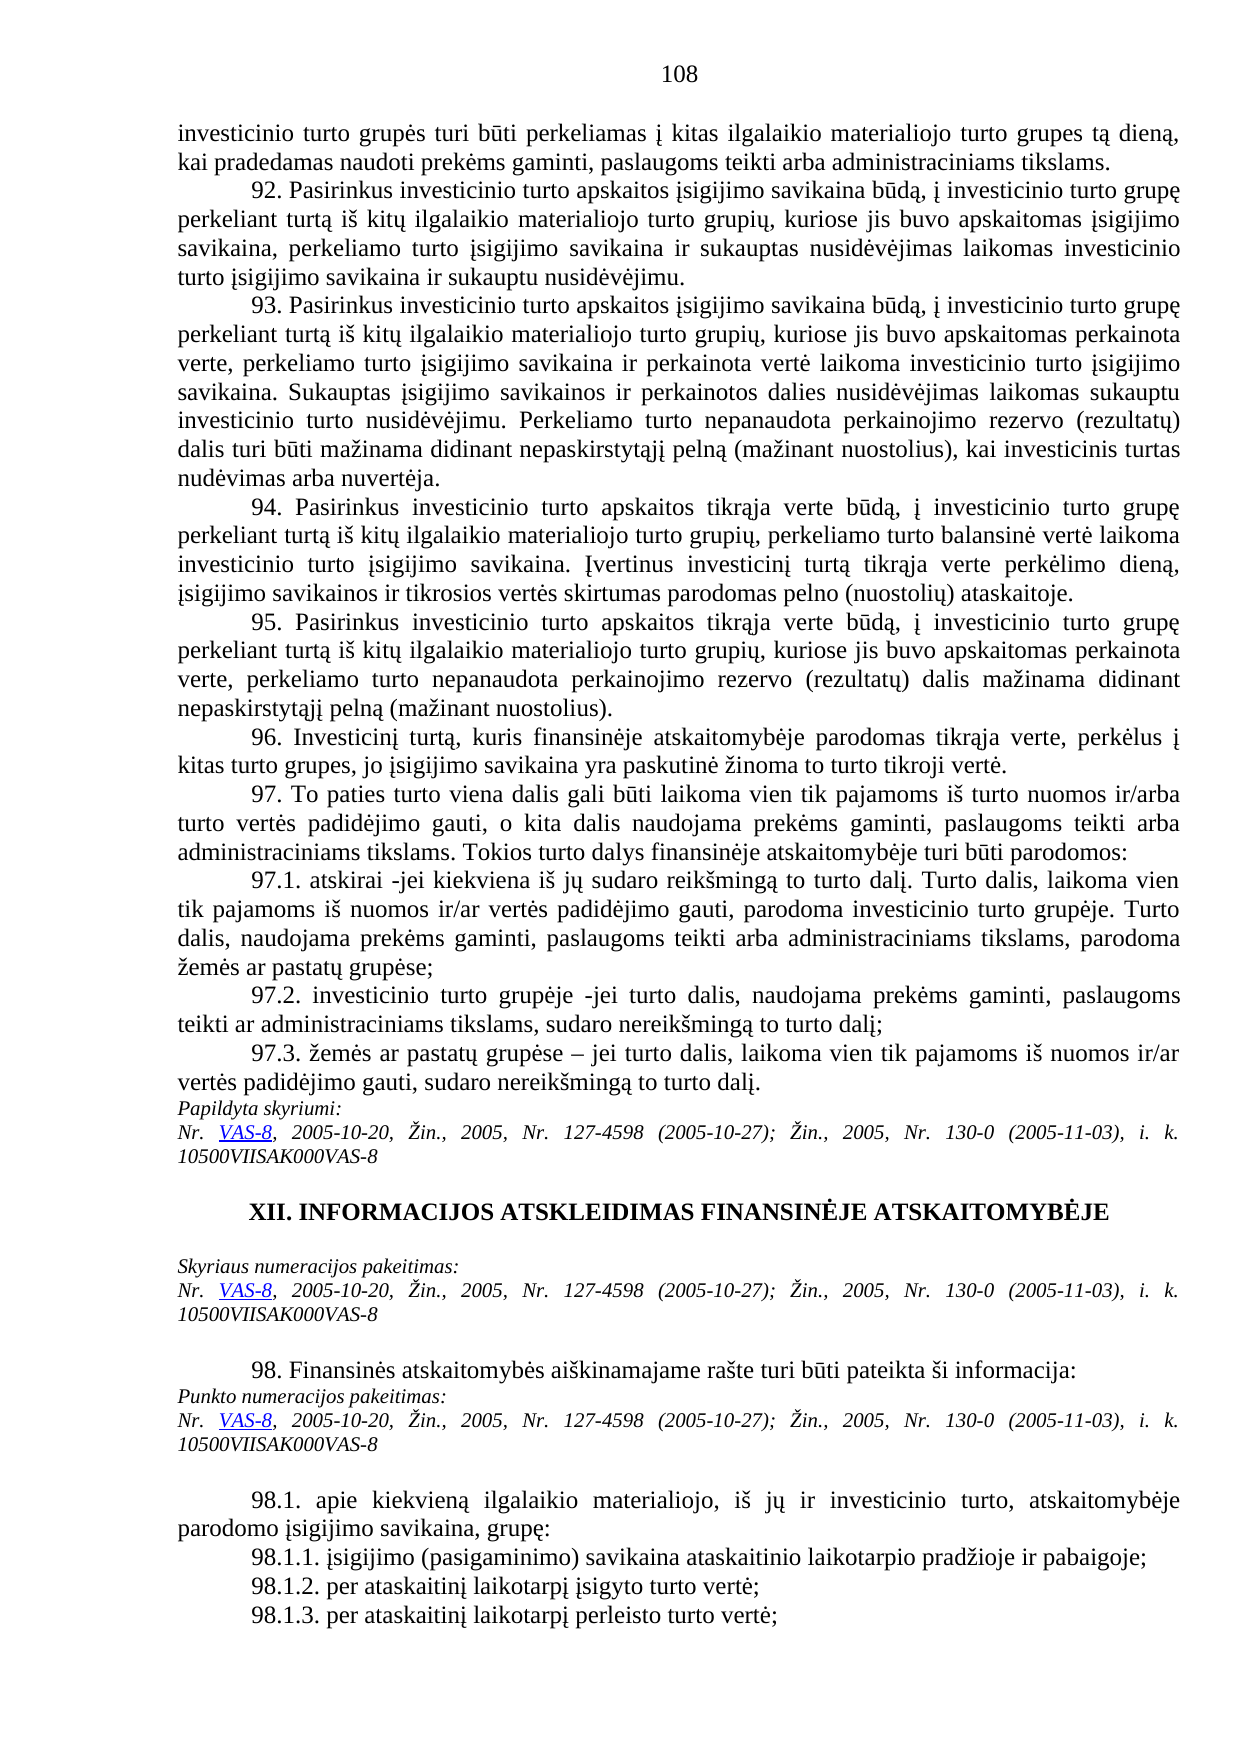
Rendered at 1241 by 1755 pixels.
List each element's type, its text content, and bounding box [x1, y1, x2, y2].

text Skyriaus numeracijos pakeitimas: [177, 1254, 1181, 1278]
text Nr. VAS-8, 2005-10-20, Žin., 2005, Nr. 127-4598 (2005-10-27); Žin., 2005, Nr. 130-0 (2005-11-03), i. k. 10500VIISAK000VAS-8 [177, 1120, 1181, 1168]
text Papildyta skyriumi: [177, 1096, 1181, 1120]
text 98.1. apie kiekvieną ilgalaikio materialiojo, iš jų ir investicinio turto, atskaitomybėje parodomo įsigijimo savikaina, grupę: [177, 1485, 1181, 1542]
text 98.1.2. per ataskaitinį laikotarpį įsigyto turto vertė; [177, 1571, 1181, 1600]
text 95. Pasirinkus investicinio turto apskaitos tikrąja verte būdą, į investicinio turto grupę perkeliant turtą iš kitų ilgalaikio materialiojo turto grupių, kuriose jis buvo apskaitomas perkainota verte, perkeliamo turto nepanaudota perkainojimo rezervo (rezultatų) dalis mažinama didinant nepaskirstytąjį pelną (mažinant nuostolius). [177, 607, 1181, 722]
text investicinio turto grupės turi būti perkeliamas į kitas ilgalaikio materialiojo turto grupes tą dieną, kai pradedamas naudoti prekėms gaminti, paslaugoms teikti arba administraciniams tikslams. [177, 118, 1181, 176]
text Nr. VAS-8, 2005-10-20, Žin., 2005, Nr. 127-4598 (2005-10-27); Žin., 2005, Nr. 130-0 (2005-11-03), i. k. 10500VIISAK000VAS-8 [177, 1278, 1181, 1326]
text XII. INFORMACIJOS ATSKLEIDIMAS FINANSINĖJE ATSKAITOMYBĖJE [177, 1197, 1181, 1225]
text 94. Pasirinkus investicinio turto apskaitos tikrąja verte būdą, į investicinio turto grupę perkeliant turtą iš kitų ilgalaikio materialiojo turto grupių, perkeliamo turto balansinė vertė laikoma investicinio turto įsigijimo savikaina. Įvertinus investicinį turtą tikrąja verte perkėlimo dieną, įsigijimo savikainos ir tikrosios vertės skirtumas parodomas pelno (nuostolių) ataskaitoje. [177, 492, 1181, 607]
text 97. To paties turto viena dalis gali būti laikoma vien tik pajamoms iš turto nuomos ir/arba turto vertės padidėjimo gauti, o kita dalis naudojama prekėms gaminti, paslaugoms teikti arba administraciniams tikslams. Tokios turto dalys finansinėje atskaitomybėje turi būti parodomos: [177, 779, 1181, 866]
text 97.2. investicinio turto grupėje -jei turto dalis, naudojama prekėms gaminti, paslaugoms teikti ar administraciniams tikslams, sudaro nereikšmingą to turto dalį; [177, 981, 1181, 1038]
text 97.1. atskirai -jei kiekviena iš jų sudaro reikšmingą to turto dalį. Turto dalis, laikoma vien tik pajamoms iš nuomos ir/ar vertės padidėjimo gauti, parodoma investicinio turto grupėje. Turto dalis, naudojama prekėms gaminti, paslaugoms teikti arba administraciniams tikslams, parodoma žemės ar pastatų grupėse; [177, 866, 1181, 981]
text 98. Finansinės atskaitomybės aiškinamajame rašte turi būti pateikta ši informacija: [177, 1355, 1181, 1384]
text 96. Investicinį turtą, kuris finansinėje atskaitomybėje parodomas tikrąja verte, perkėlus į kitas turto grupes, jo įsigijimo savikaina yra paskutinė žinoma to turto tikroji vertė. [177, 722, 1181, 779]
text 97.3. žemės ar pastatų grupėse – jei turto dalis, laikoma vien tik pajamoms iš nuomos ir/ar vertės padidėjimo gauti, sudaro nereikšmingą to turto dalį. [177, 1038, 1181, 1096]
text Punkto numeracijos pakeitimas: [177, 1384, 1181, 1408]
text 98.1.1. įsigijimo (pasigaminimo) savikaina ataskaitinio laikotarpio pradžioje ir pabaigoje; [177, 1542, 1181, 1571]
text 92. Pasirinkus investicinio turto apskaitos įsigijimo savikaina būdą, į investicinio turto grupę perkeliant turtą iš kitų ilgalaikio materialiojo turto grupių, kuriose jis buvo apskaitomas įsigijimo savikaina, perkeliamo turto įsigijimo savikaina ir sukauptas nusidėvėjimas laikomas investicinio turto įsigijimo savikaina ir sukauptu nusidėvėjimu. [177, 176, 1181, 291]
text Nr. VAS-8, 2005-10-20, Žin., 2005, Nr. 127-4598 (2005-10-27); Žin., 2005, Nr. 130-0 (2005-11-03), i. k. 10500VIISAK000VAS-8 [177, 1408, 1181, 1456]
text 98.1.3. per ataskaitinį laikotarpį perleisto turto vertė; [177, 1600, 1181, 1628]
text 93. Pasirinkus investicinio turto apskaitos įsigijimo savikaina būdą, į investicinio turto grupę perkeliant turtą iš kitų ilgalaikio materialiojo turto grupių, kuriose jis buvo apskaitomas perkainota verte, perkeliamo turto įsigijimo savikaina ir perkainota vertė laikoma investicinio turto įsigijimo savikaina. Sukauptas įsigijimo savikainos ir perkainotos dalies nusidėvėjimas laikomas sukauptu investicinio turto nusidėvėjimu. Perkeliamo turto nepanaudota perkainojimo rezervo (rezultatų) dalis turi būti mažinama didinant nepaskirstytąjį pelną (mažinant nuostolius), kai investicinis turtas nudėvimas arba nuvertėja. [177, 291, 1181, 492]
